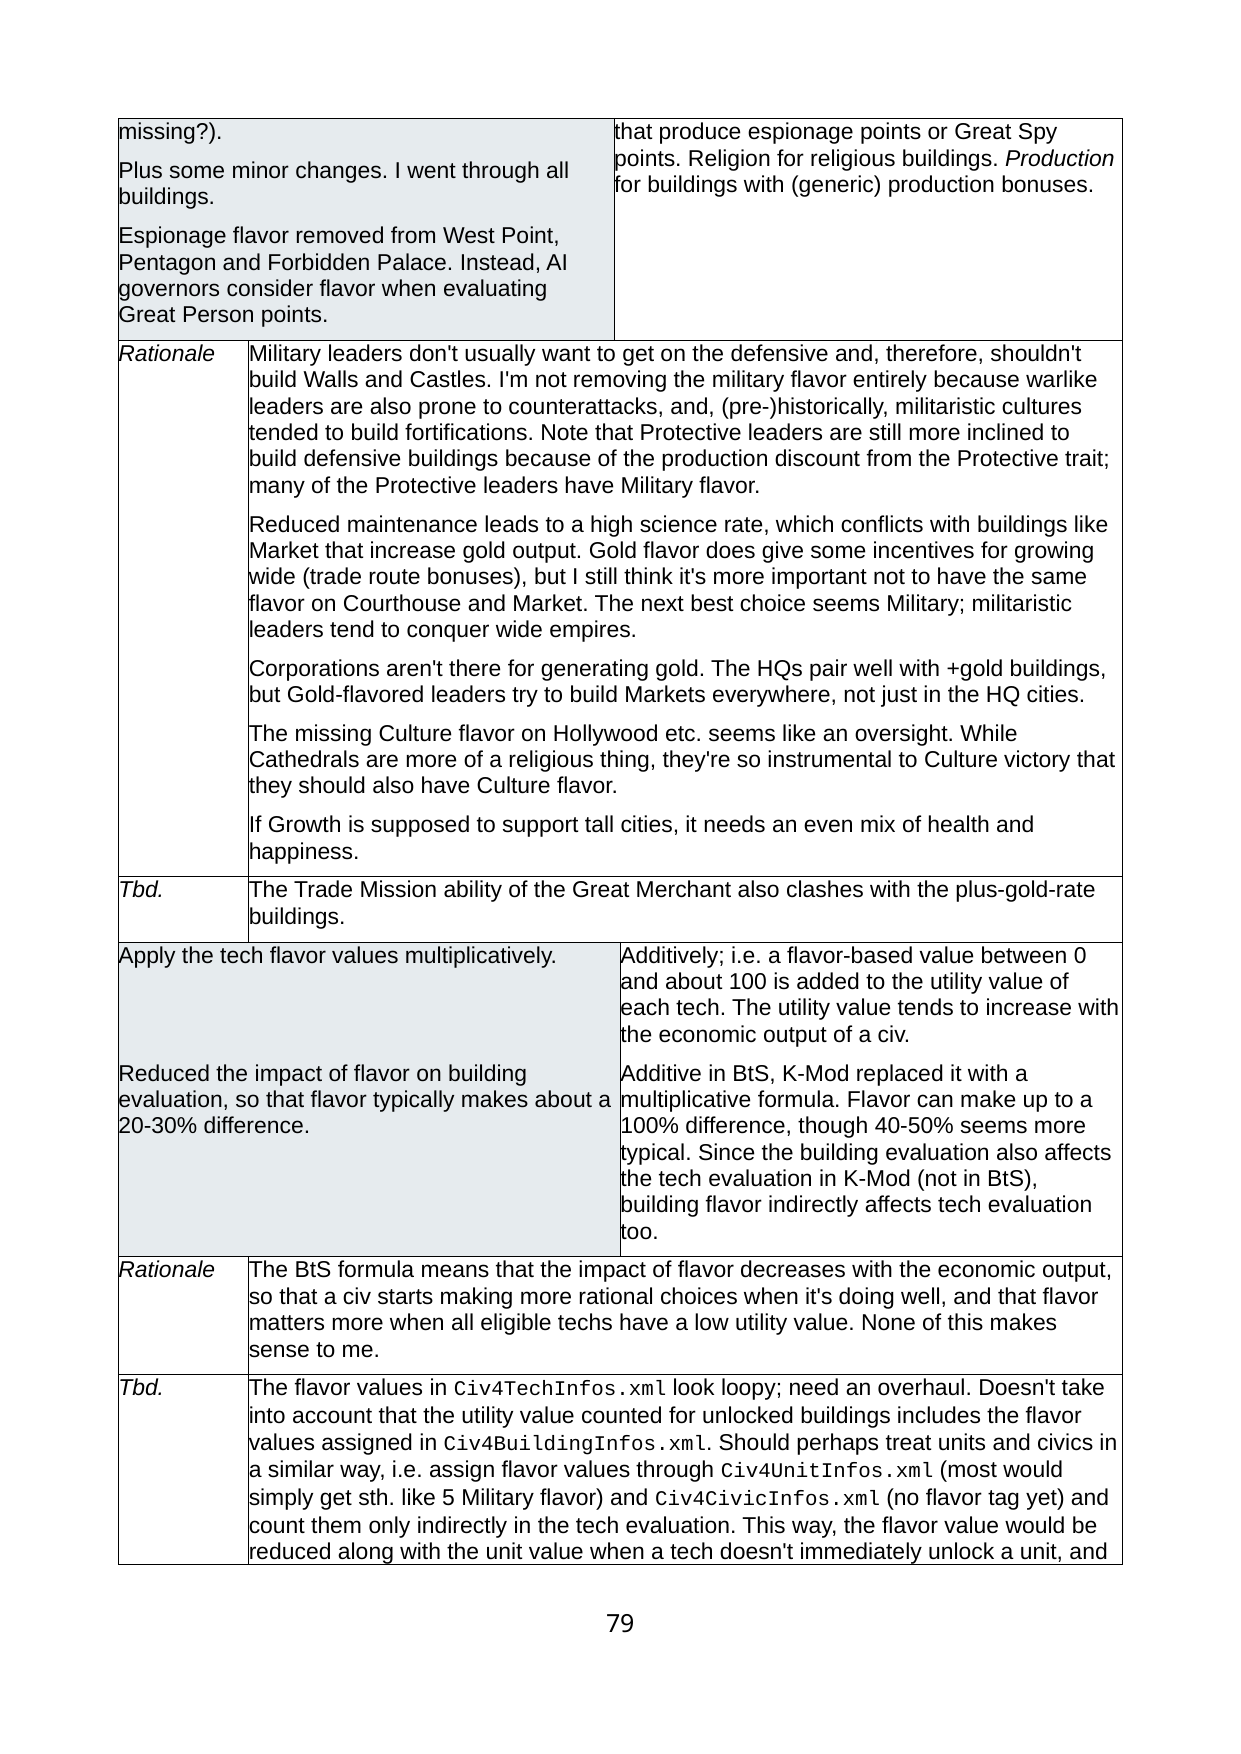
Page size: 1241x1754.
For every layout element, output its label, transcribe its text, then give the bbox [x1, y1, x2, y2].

table_cell The BtS formula means that the impact of flavor decreases with the economic output, so that a civ starts making more rational choices when it's doing well, and that flavor matters more when all eligible techs have a low utility value. None of this makes sense to me. [249, 1257, 1122, 1374]
table_cell Rationale [119, 1257, 248, 1374]
table_cell Apply the tech flavor values multiplicatively. Reduced the impact of flavor on building evaluation, so that flavor typically makes about a 20-30% difference. [119, 943, 620, 1256]
table_cell The Trade Mission ability of the Great Merchant also clashes with the plus-gold-rate buildings. [249, 877, 1122, 942]
table_cell Additively; i.e. a flavor-based value between 0 and about 100 is added to the utility value of each tech. The utility value tends to increase with the economic output of a civ. Additive in BtS, K-Mod replaced it with a multiplicative formula. Flavor can make up to a 100% difference, though 40-50% seems more typical. Since the building evaluation also affects the tech evaluation in K-Mod (not in BtS), building flavor indirectly affects tech evaluation too. [621, 943, 1122, 1256]
table_cell The flavor values in Civ4TechInfos.xml look loopy; need an overhaul. Doesn't take into account that the utility value counted for unlocked buildings includes the flavor values assigned in Civ4BuildingInfos.xml. Should perhaps treat units and civics in a similar way, i.e. assign flavor values through Civ4UnitInfos.xml (most would simply get sth. like 5 Military flavor) and Civ4CivicInfos.xml (no flavor tag yet) and count them only indirectly in the tech evaluation. This way, the flavor value would be reduced along with the unit value when a tech doesn't immediately unlock a unit, and [249, 1375, 1122, 1564]
table_cell Tbd. [119, 1375, 248, 1564]
table_cell Military leaders don't usually want to get on the defensive and, therefore, shouldn't build Walls and Castles. I'm not removing the military flavor entirely because warlike leaders are also prone to counterattacks, and, (pre-)historically, militaristic cultures tended to build fortifications. Note that Protective leaders are still more inclined to build defensive buildings because of the production discount from the Protective trait; many of the Protective leaders have Military flavor. Reduced maintenance leads to a high science rate, which conflicts with buildings like Market that increase gold output. Gold flavor does give some incentives for growing wide (trade route bonuses), but I still think it's more important not to have the same flavor on Courthouse and Market. The next best choice seems Military; militaristic leaders tend to conquer wide empires. Corporations aren't there for generating gold. The HQs pair well with +gold buildings, but Gold-flavored leaders try to build Markets everywhere, not just in the HQ cities. The missing Culture flavor on Hollywood etc. seems like an oversight. While Cathedrals are more of a religious thing, they're so instrumental to Culture victory that they should also have Culture flavor. If Growth is supposed to support tall cities, it needs an even mix of health and happiness. [249, 341, 1122, 876]
table_cell missing?). Plus some minor changes. I went through all buildings. Espionage flavor removed from West Point, Pentagon and Forbidden Palace. Instead, AI governors consider flavor when evaluating Great Person points. [119, 119, 614, 340]
table_cell that produce espionage points or Great Spy points. Religion for religious buildings. Production for buildings with (generic) production bonuses. [615, 119, 1122, 340]
table_cell Rationale [119, 341, 248, 876]
table_cell Tbd. [119, 877, 248, 942]
